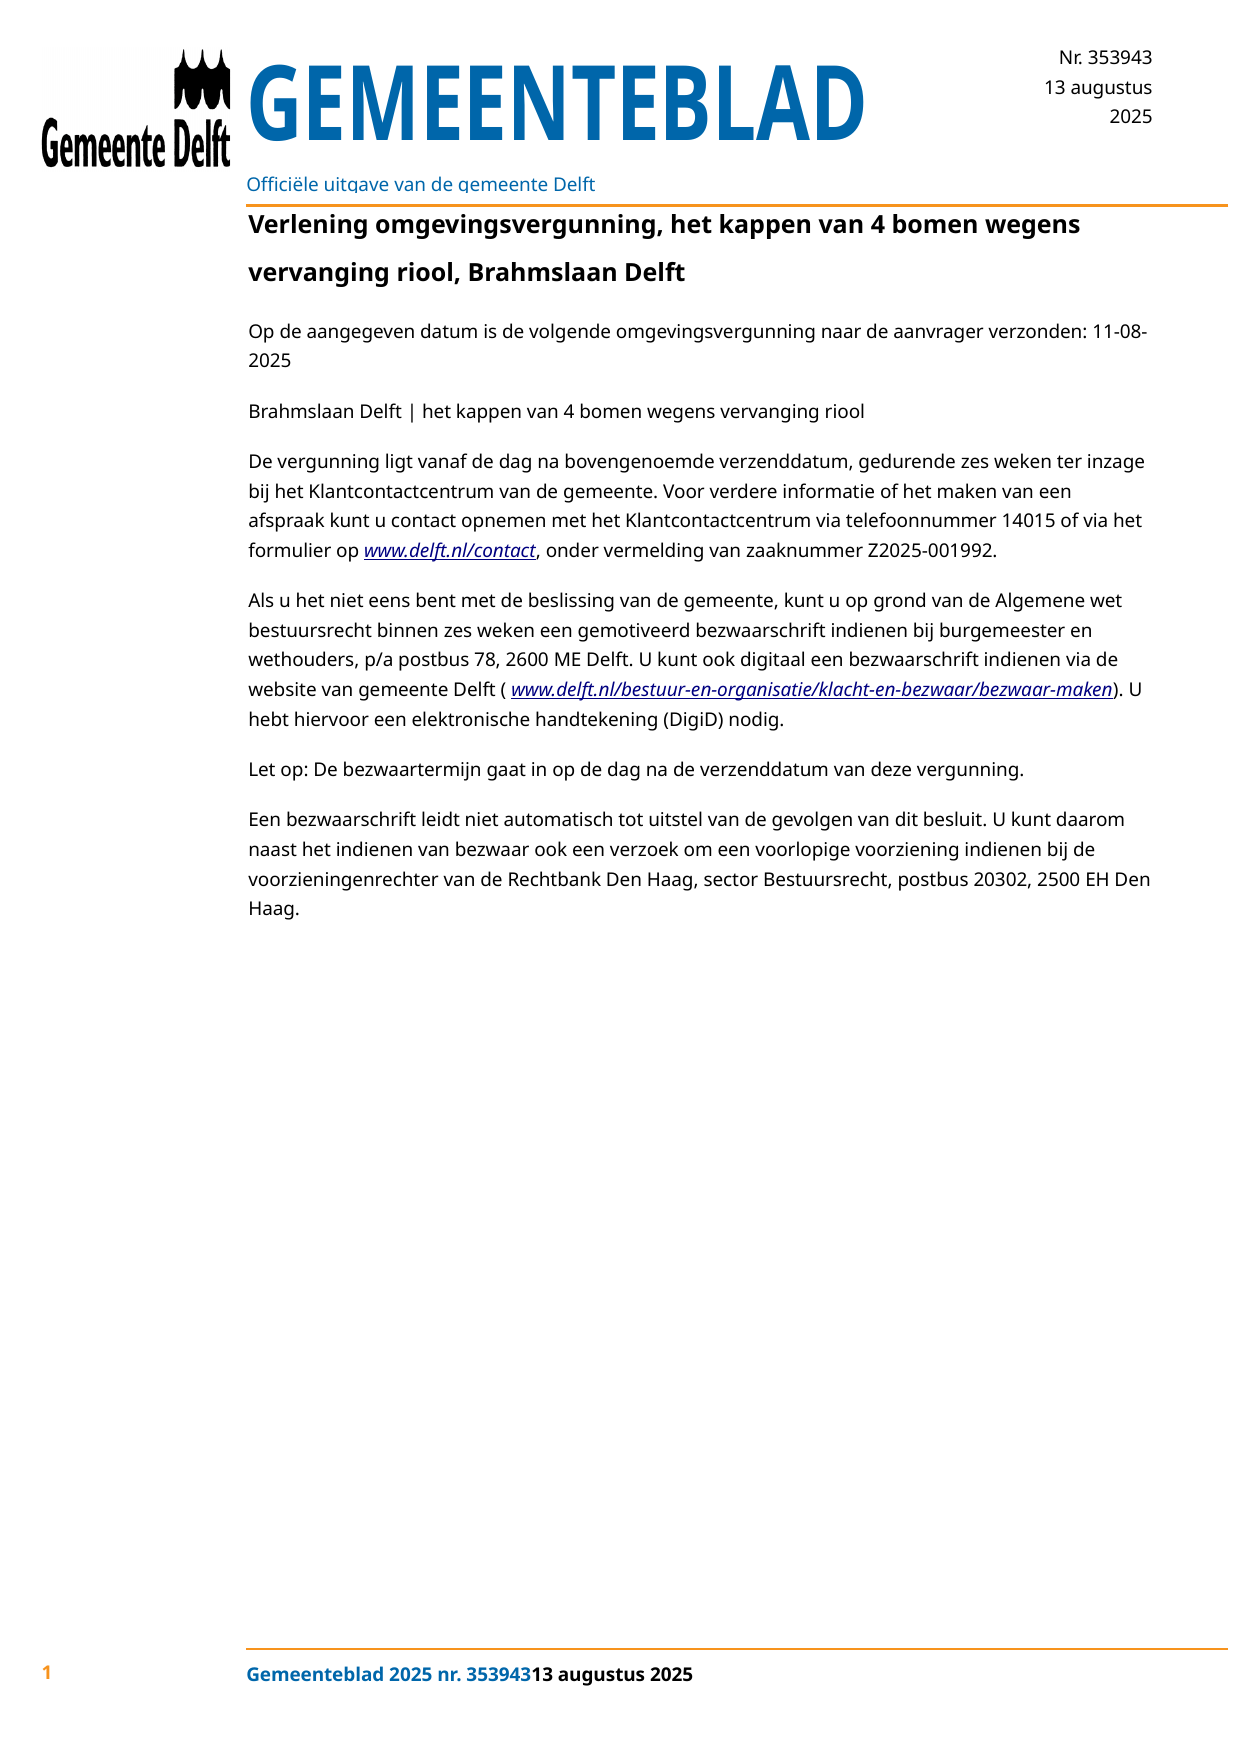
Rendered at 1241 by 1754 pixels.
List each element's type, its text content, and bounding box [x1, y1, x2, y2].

text Een bezwaarschrift leidt niet automatisch tot uitstel van de gevolgen van dit besluit. U kunt daarom naast het indienen van bezwaar ook een verzoek om een voorlopige voorziening indienen bij de voorzieningenrechter van de Rechtbank Den Haag, sector Bestuursrecht, postbus 20302, 2500 EH Den Haag. [248, 807, 1152, 921]
text De vergunning ligt vanaf de dag na bovengenoemde verzenddatum, gedurende zes weken ter inzage bij het Klantcontactcentrum van de gemeente. Voor verdere informatie of het maken van een afspraak kunt u contact opnemen met het Klantcontactcentrum via telefoonnummer 14015 of via het formulier op www.delft.nl/contact, onder vermelding van zaaknummer Z2025-001992. [248, 448, 1152, 563]
text Verlening omgevingsvergunning, het kappen van 4 bomen wegens vervanging riool, Brahmslaan Delft [248, 207, 1152, 288]
text Brahmslaan Delft | het kappen van 4 bomen wegens vervanging riool [248, 398, 1152, 424]
text Let op: De bezwaartermijn gaat in op de dag na de verzenddatum van deze vergunning. [248, 756, 1152, 782]
text Als u het niet eens bent met de beslissing van de gemeente, kunt u op grond van de Algemene wet bestuursrecht binnen zes weken een gemotiveerd bezwaarschrift indienen bij burgemeester en wethouders, p/a postbus 78, 2600 ME Delft. U kunt ook digitaal een bezwaarschrift indienen via de website van gemeente Delft ( www.delft.nl/bestuur-en-organisatie/klacht-en-bezwaar/bezwaar-maken). U hebt hiervoor een elektronische handtekening (DigiD) nodig. [248, 587, 1152, 732]
picture [41, 47, 231, 172]
text Op de aangegeven datum is de volgende omgevingsvergunning naar de aanvrager verzonden: 11-08-2025 [248, 318, 1152, 373]
